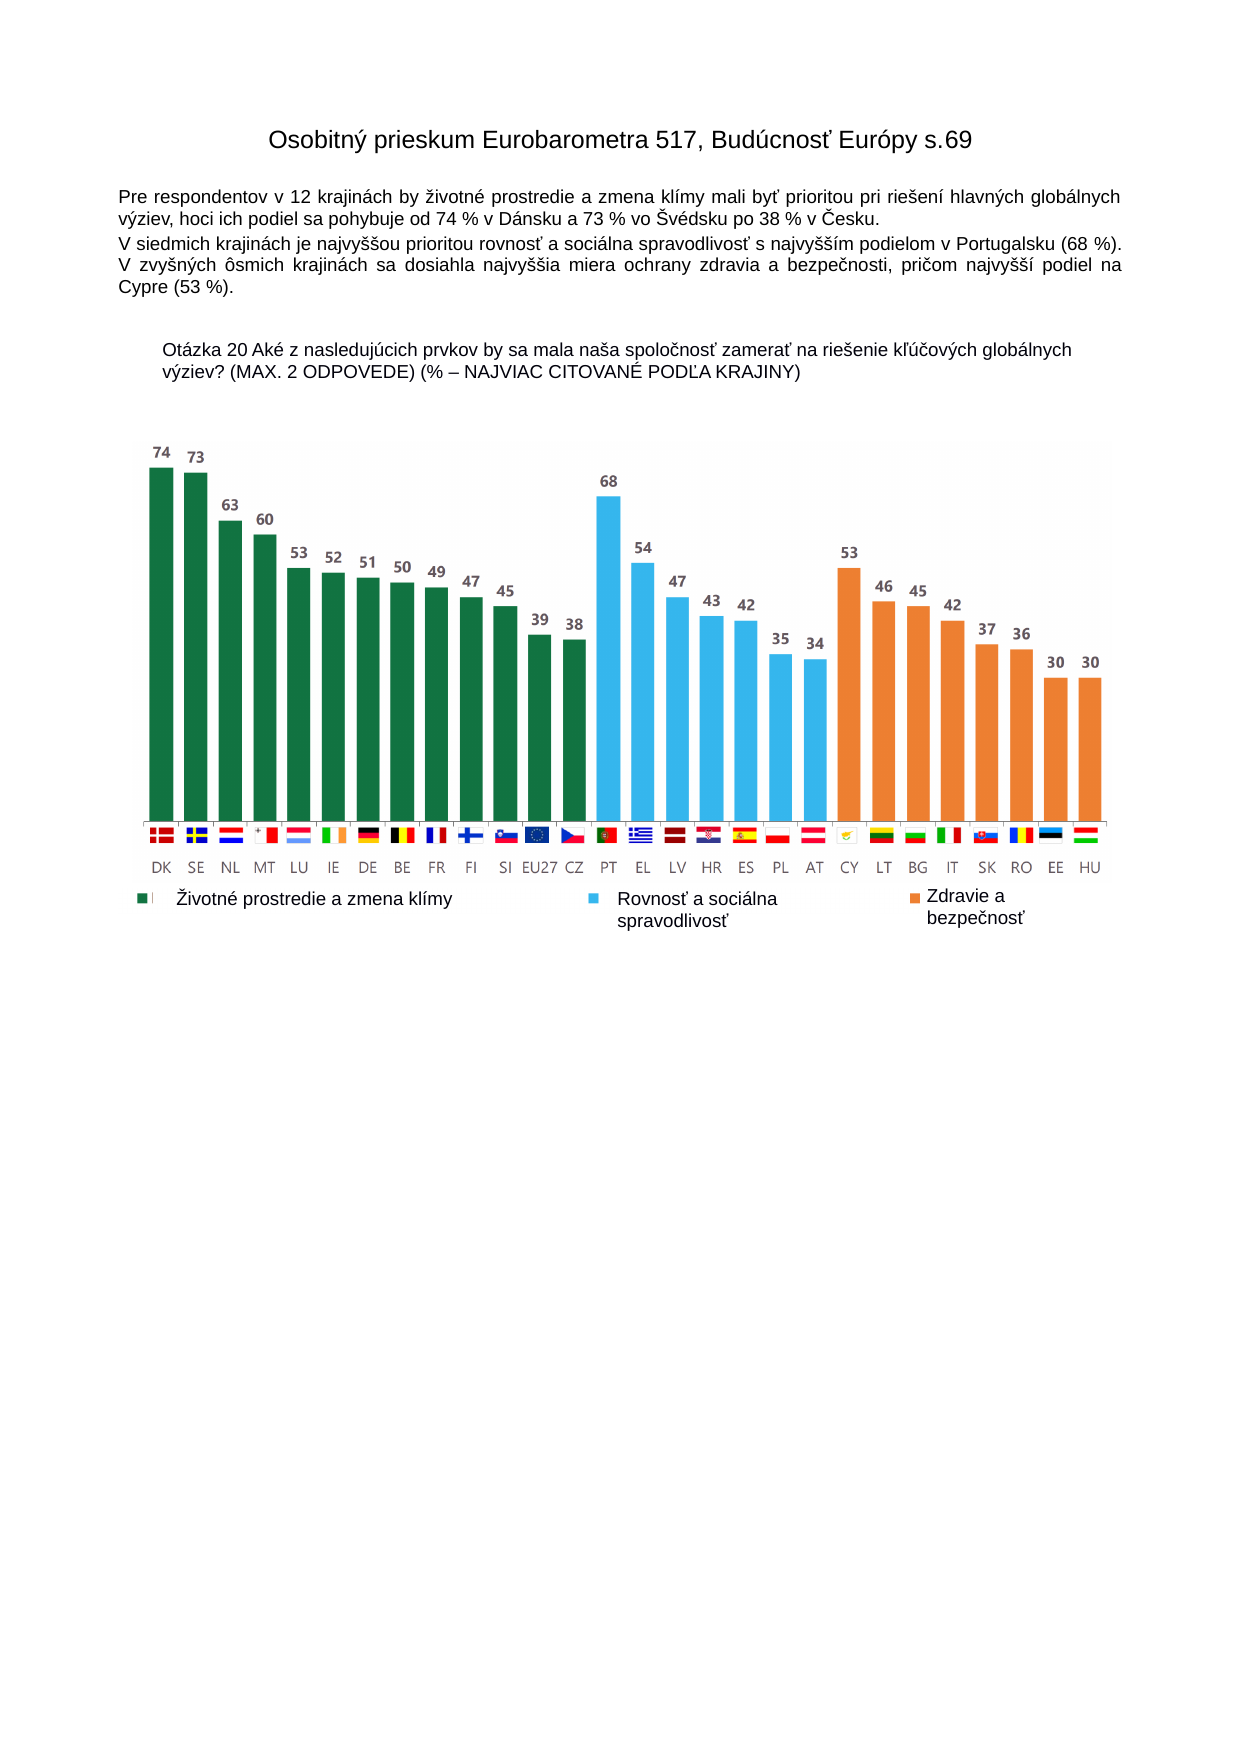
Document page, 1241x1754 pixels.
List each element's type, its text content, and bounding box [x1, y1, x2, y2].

text V siedmich krajinách je najvyššou prioritou rovnosť a sociálna spravodlivosť s najvyšším podielom v Portugalsku (68 %). V zvyšných ôsmich krajinách sa dosiahla najvyššia miera ochrany zdravia a bezpečnosti, pričom najvyšší podiel na Cypre (53 %). [118, 232, 1122, 297]
picture [118, 888, 948, 914]
picture [132, 441, 1112, 883]
text Pre respondentov v 12 krajinách by životné prostredie a zmena klímy mali byť prioritou pri riešení hlavných globálnych výziev, hoci ich podiel sa pohybuje od 74 % v Dánsku a 73 % vo Švédsku po 38 % v Česku. [118, 186, 1122, 229]
